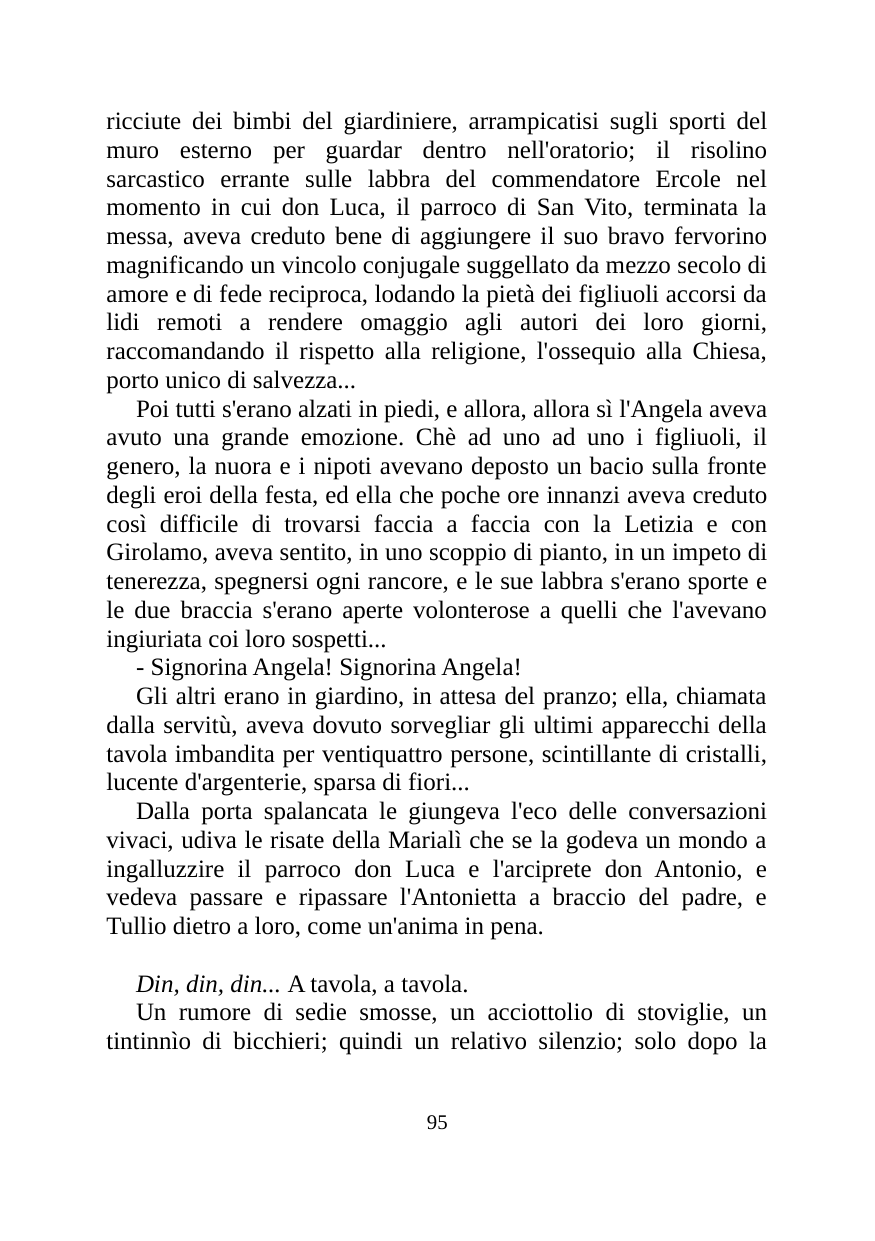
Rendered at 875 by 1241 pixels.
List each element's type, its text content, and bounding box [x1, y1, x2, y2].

text Gli altri erano in giardino, in attesa del pranzo; ella, chiamata dalla servitù, aveva dovuto sorvegliar gli ultimi apparecchi della tavola imbandita per ventiquattro persone, scintillante di cristalli, lucente d'argenterie, sparsa di fiori... [106, 681, 768, 796]
text ricciute dei bimbi del giardiniere, arrampicatisi sugli sporti del muro esterno per guardar dentro nell'oratorio; il risolino sarcastico errante sulle labbra del commendatore Ercole nel momento in cui don Luca, il parroco di San Vito, terminata la messa, aveva creduto bene di aggiungere il suo bravo fervorino magnificando un vincolo conjugale suggellato da mezzo secolo di amore e di fede reciproca, lodando la pietà dei figliuoli accorsi da lidi remoti a rendere omaggio agli autori dei loro giorni, raccomandando il rispetto alla religione, l'ossequio alla Chiesa, porto unico di salvezza... [106, 106, 768, 394]
text Dalla porta spalancata le giungeva l'eco delle conversazioni vivaci, udiva le risate della Marialì che se la godeva un mondo a ingalluzzire il parroco don Luca e l'arciprete don Antonio, e vedeva passare e ripassare l'Antonietta a braccio del padre, e Tullio dietro a loro, come un'anima in pena. [106, 796, 768, 940]
text Poi tutti s'erano alzati in piedi, e allora, allora sì l'Angela aveva avuto una grande emozione. Chè ad uno ad uno i figliuoli, il genero, la nuora e i nipoti avevano deposto un bacio sulla fronte degli eroi della festa, ed ella che poche ore innanzi aveva creduto così difficile di trovarsi faccia a faccia con la Letizia e con Girolamo, aveva sentito, in uno scoppio di pianto, in un impeto di tenerezza, spegnersi ogni rancore, e le sue labbra s'erano sporte e le due braccia s'erano aperte volonterose a quelli che l'avevano ingiuriata coi loro sospetti... [106, 394, 768, 652]
text Din, din, din... A tavola, a tavola. [106, 969, 768, 997]
text Un rumore di sedie smosse, un acciottolio di stoviglie, un tintinnìo di bicchieri; quindi un relativo silenzio; solo dopo la [106, 997, 768, 1055]
text - Signorina Angela! Signorina Angela! [106, 652, 768, 681]
